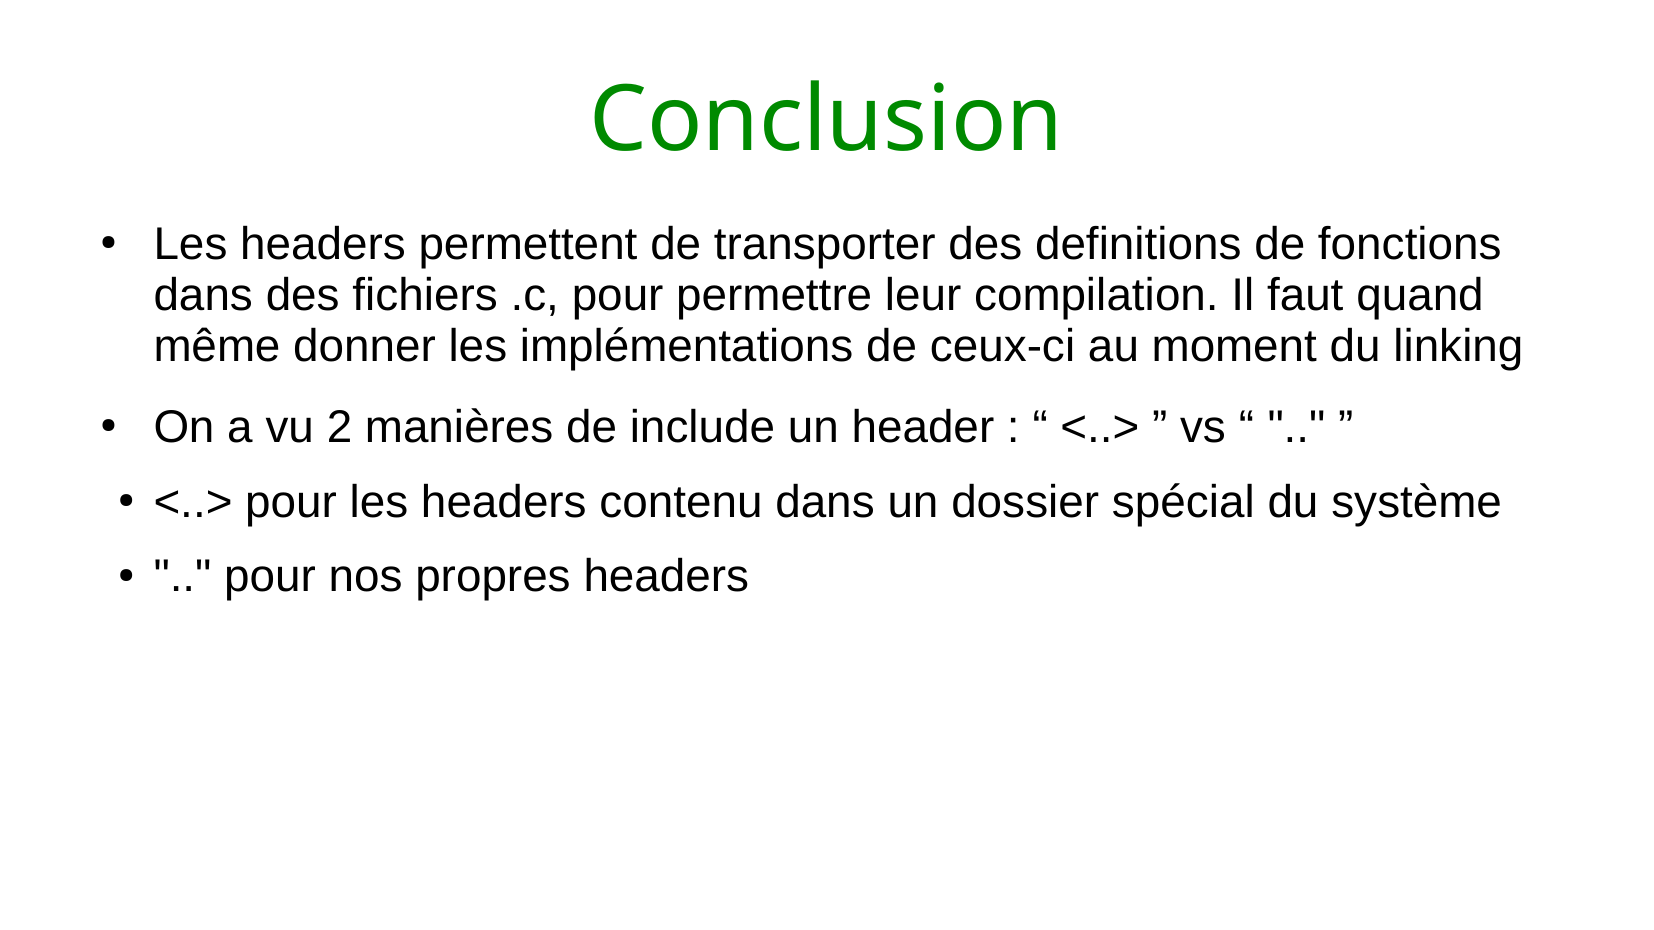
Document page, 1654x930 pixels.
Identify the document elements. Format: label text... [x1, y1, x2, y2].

title Conclusion [82, 37, 1571, 193]
list Les headers permettent de transporter des definitions de fonctions dans des fichiers .c, pour permettre leur compilation. Il faut quand même donner les implémentations de ceux-ci au moment du linking On a vu 2 manières de include un header : “ <..> ” vs “ ".." ” <..> pour les headers contenu dans un dossier spécial du système ".." pour nos propres headers [82, 217, 1571, 901]
